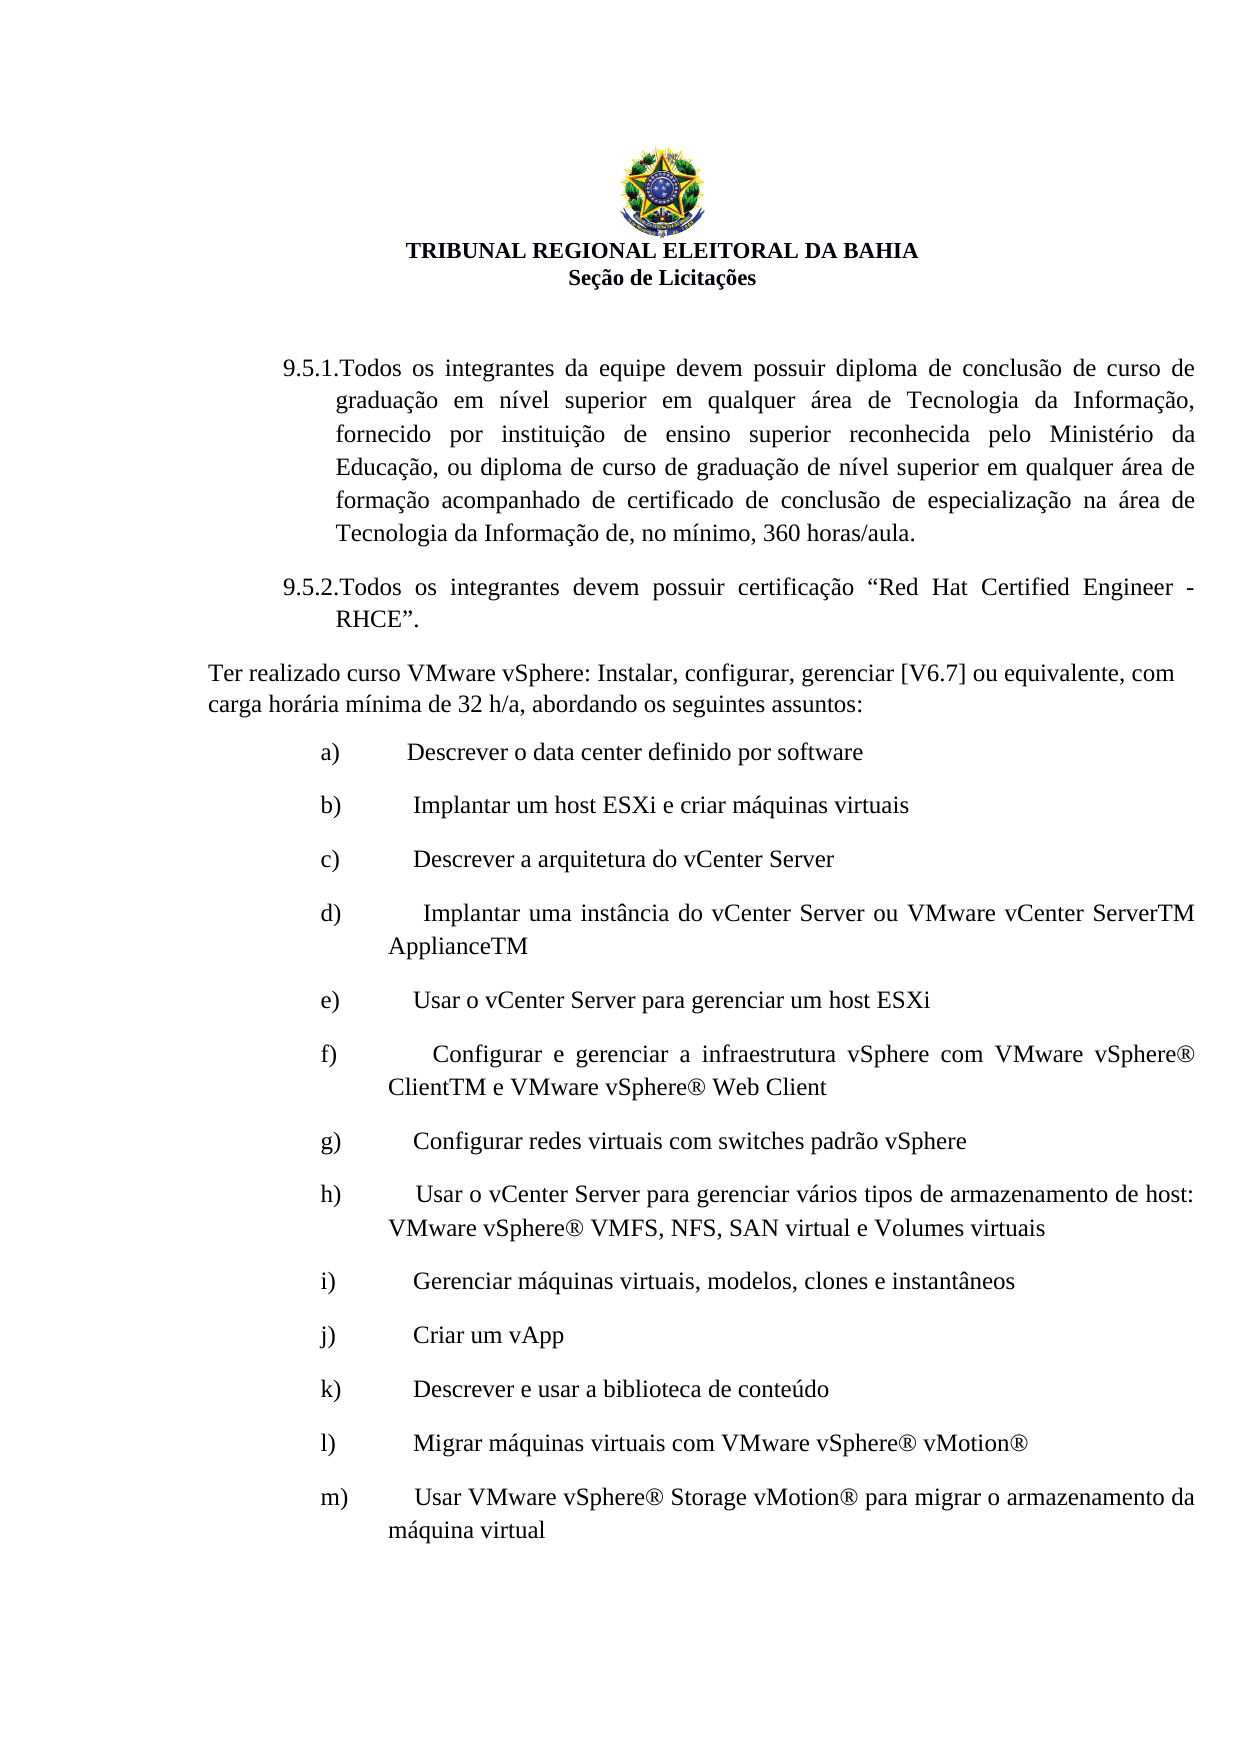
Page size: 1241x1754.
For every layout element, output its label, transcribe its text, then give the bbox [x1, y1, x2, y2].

list Implantar uma instância do vCenter Server ou VMware vCenter ServerTM ApplianceTM [320, 898, 1196, 960]
list Configurar e gerenciar a infraestrutura vSphere com VMware vSphere® ClientTM e VMware vSphere® Web Client [320, 1039, 1196, 1101]
list Configurar redes virtuais com switches padrão vSphere [320, 1126, 1196, 1154]
list Migrar máquinas virtuais com VMware vSphere® vMotion® [320, 1428, 1196, 1457]
list Usar o vCenter Server para gerenciar vários tipos de armazenamento de host: VMware vSphere® VMFS, NFS, SAN virtual e Volumes virtuais [320, 1179, 1196, 1241]
list Descrever a arquitetura do vCenter Server [320, 844, 1196, 873]
list Descrever e usar a biblioteca de conteúdo [320, 1374, 1196, 1403]
list Implantar um host ESXi e criar máquinas virtuais [320, 790, 1196, 819]
list Todos os integrantes da equipe devem possuir diploma de conclusão de curso de graduação em nível superior em qualquer área de Tecnologia da Informação, fornecido por instituição de ensino superior reconhecida pelo Ministério da Educação, ou diploma de curso de graduação de nível superior em qualquer área de formação acompanhado de certificado de conclusão de especialização na área de Tecnologia da Informação de, no mínimo, 360 horas/aula. [283, 353, 1196, 546]
list Ter realizado curso VMware vSphere: Instalar, configurar, gerenciar [V6.7] ou equivalente, com carga horária mínima de 32 h/a, abordando os seguintes assuntos: [208, 658, 1196, 718]
list Todos os integrantes devem possuir certificação “Red Hat Certified Engineer - RHCE”. [283, 572, 1196, 633]
list Usar o vCenter Server para gerenciar um host ESXi [320, 985, 1196, 1014]
list Criar um vApp [320, 1320, 1196, 1349]
list Gerenciar máquinas virtuais, modelos, clones e instantâneos [320, 1266, 1196, 1295]
list Usar VMware vSphere® Storage vMotion® para migrar o armazenamento da máquina virtual [320, 1482, 1196, 1544]
list Descrever o data center definido por software [320, 737, 1196, 765]
